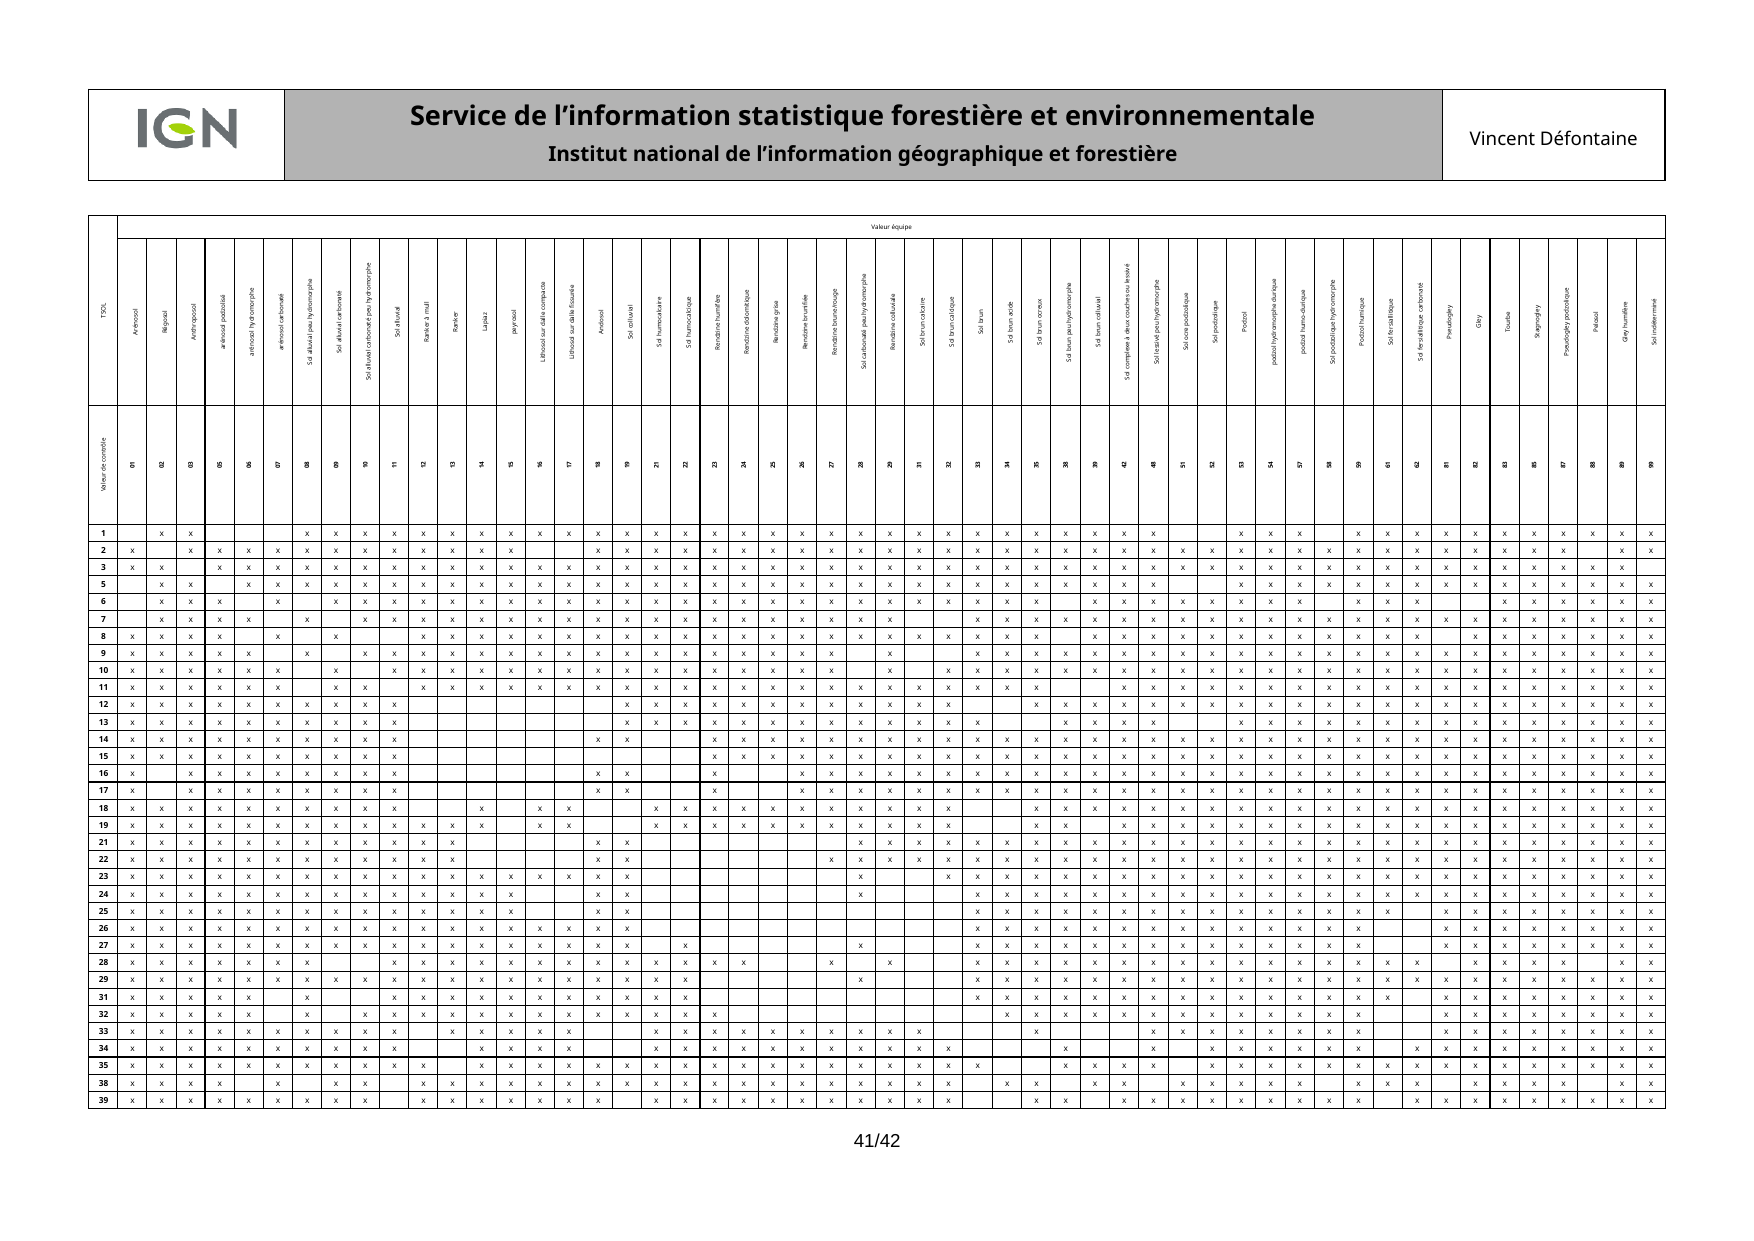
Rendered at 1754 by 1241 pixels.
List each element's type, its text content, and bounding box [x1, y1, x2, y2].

table_cell x [905, 851, 933, 867]
table_cell x [993, 937, 1021, 953]
table_cell x [788, 748, 816, 764]
table_cell x [177, 869, 204, 884]
table_cell [147, 783, 176, 799]
table_cell 29 [89, 972, 117, 988]
table_cell x [1315, 886, 1343, 902]
table_cell x [1491, 886, 1519, 902]
table_cell x [759, 1075, 787, 1091]
table_cell x [1256, 937, 1285, 953]
table_cell x [264, 576, 292, 592]
table_cell x [963, 628, 992, 644]
table_cell [1403, 903, 1431, 919]
table_cell x [847, 1023, 875, 1039]
table_cell x [934, 1092, 962, 1108]
table_cell x [1374, 1075, 1402, 1091]
table_cell x [1198, 1092, 1226, 1108]
table_cell x [701, 783, 728, 799]
table_cell x [1520, 1075, 1548, 1091]
table_cell [701, 886, 728, 902]
table_cell x [467, 972, 496, 988]
table_cell [1051, 628, 1080, 644]
table_cell [380, 1092, 408, 1108]
table_cell x [322, 869, 350, 884]
table_cell x [1491, 817, 1519, 833]
table_cell x [817, 748, 846, 764]
table_cell [671, 765, 699, 781]
table_cell x [1051, 559, 1080, 575]
table_cell x [729, 954, 758, 971]
table_cell x [467, 1075, 496, 1091]
table_cell 54 [1256, 406, 1285, 524]
table_cell x [1608, 834, 1636, 850]
table_cell x [993, 576, 1021, 592]
table_cell x [1227, 851, 1255, 867]
table_cell x [1227, 611, 1255, 627]
table_cell x [147, 679, 176, 696]
table_cell x [1520, 559, 1548, 575]
table_cell x [963, 972, 992, 988]
table_cell x [1491, 1092, 1519, 1108]
table_cell x [613, 903, 641, 919]
table_cell [438, 1040, 466, 1056]
table_cell x [380, 869, 408, 884]
table_cell x [147, 628, 176, 644]
table_cell x [147, 559, 176, 575]
table_cell [438, 697, 466, 713]
table_cell x [1315, 1058, 1343, 1074]
table_cell x [1286, 731, 1314, 747]
table_cell x [584, 645, 612, 661]
table_cell x [905, 559, 933, 575]
table_cell 48 [1139, 406, 1168, 524]
table_cell [555, 748, 583, 764]
table_cell x [1315, 783, 1343, 799]
table_cell [759, 886, 787, 902]
table_cell x [1139, 972, 1168, 988]
table_cell x [671, 1075, 699, 1091]
table_cell x [118, 1058, 146, 1074]
table_cell x [993, 679, 1021, 696]
table_cell [351, 662, 379, 678]
table_cell x [1578, 697, 1607, 713]
table_cell x [497, 989, 525, 1005]
table_cell x [555, 972, 583, 988]
table_cell x [993, 628, 1021, 644]
table_cell 14 [467, 406, 496, 524]
table_cell x [147, 1092, 176, 1108]
table_cell x [1315, 1006, 1343, 1022]
table_cell x [1403, 954, 1431, 971]
table_cell x [293, 748, 321, 764]
table_cell x [409, 954, 437, 971]
table_cell [876, 886, 904, 902]
table_cell x [1286, 1006, 1314, 1022]
table_cell x [322, 886, 350, 902]
table_cell x [729, 662, 758, 678]
table_cell x [206, 559, 234, 575]
table_cell x [351, 972, 379, 988]
table_cell x [177, 1075, 204, 1091]
table_cell x [1315, 662, 1343, 678]
table_cell x [613, 954, 641, 971]
table_cell x [1491, 937, 1519, 953]
table_cell x [701, 714, 728, 730]
table_cell x [1608, 1058, 1636, 1074]
table_cell x [1578, 628, 1607, 644]
table_cell x [1461, 886, 1489, 902]
table_cell [467, 731, 496, 747]
table_cell x [963, 937, 992, 953]
table_cell x [1344, 525, 1373, 541]
table_cell x [1227, 662, 1255, 678]
table_cell x [118, 559, 146, 575]
table_cell x [351, 714, 379, 730]
table_cell [438, 1058, 466, 1074]
table_cell x [206, 783, 234, 799]
table_cell x [206, 1092, 234, 1108]
table_cell 18 [89, 800, 117, 816]
table_cell x [380, 886, 408, 902]
table_cell x [206, 765, 234, 781]
table_cell x [1520, 645, 1548, 661]
table_cell x [905, 1075, 933, 1091]
table_cell x [409, 920, 437, 936]
table_cell x [497, 937, 525, 953]
table_cell x [1022, 817, 1050, 833]
table_cell x [1198, 731, 1226, 747]
table_cell [817, 903, 846, 919]
table_cell x [118, 989, 146, 1005]
table_cell x [147, 611, 176, 627]
table_cell x [1051, 662, 1080, 678]
table_cell x [963, 834, 992, 850]
table_cell x [206, 972, 234, 988]
table_cell x [467, 525, 496, 541]
table_cell x [613, 937, 641, 953]
table_cell x [1344, 954, 1373, 971]
table_cell [905, 869, 933, 884]
table_cell [1432, 628, 1460, 644]
table_cell x [293, 645, 321, 661]
table_cell x [293, 937, 321, 953]
table_cell x [1520, 800, 1548, 816]
table_cell x [526, 1058, 554, 1074]
table_cell x [729, 645, 758, 661]
table_cell x [613, 783, 641, 799]
table_cell x [1461, 800, 1489, 816]
table_cell x [1227, 1075, 1255, 1091]
table_cell x [380, 783, 408, 799]
table_cell x [847, 1058, 875, 1074]
table_cell x [1520, 851, 1548, 867]
table_cell [993, 714, 1021, 730]
table_cell x [235, 869, 263, 884]
table_cell x [642, 800, 670, 816]
table_cell x [351, 1092, 379, 1108]
table_cell x [759, 1040, 787, 1056]
table_cell x [264, 1092, 292, 1108]
table_cell [1403, 1023, 1431, 1039]
table_cell x [1578, 989, 1607, 1005]
table_cell x [1608, 559, 1636, 575]
table_cell x [905, 748, 933, 764]
table_cell x [467, 1006, 496, 1022]
table_cell x [555, 628, 583, 644]
table_cell x [322, 783, 350, 799]
table_cell x [1461, 559, 1489, 575]
table_cell x [409, 972, 437, 988]
table_cell [118, 576, 146, 592]
table_cell x [467, 542, 496, 558]
table_cell x [1520, 697, 1548, 713]
table_cell x [1374, 628, 1402, 644]
table_cell x [1608, 765, 1636, 781]
table_cell 27 [89, 937, 117, 953]
table_cell x [876, 594, 904, 609]
table_cell [293, 662, 321, 678]
table_cell x [1637, 886, 1665, 902]
table_cell x [118, 1040, 146, 1056]
table_cell x [729, 1075, 758, 1091]
table_cell x [1110, 731, 1138, 747]
table_cell 35 [1022, 406, 1050, 524]
table_cell x [1461, 1006, 1489, 1022]
table_cell x [1110, 748, 1138, 764]
table_cell x [409, 903, 437, 919]
table_cell x [1315, 731, 1343, 747]
table_cell [934, 989, 962, 1005]
table_cell x [1022, 594, 1050, 609]
table_cell x [993, 525, 1021, 541]
table_cell x [206, 731, 234, 747]
table_cell 58 [1315, 406, 1343, 524]
table_cell x [701, 1040, 728, 1056]
table_cell [1051, 1075, 1080, 1091]
table_cell x [235, 1040, 263, 1056]
table_cell [642, 903, 670, 919]
table_cell x [264, 628, 292, 644]
table_cell x [147, 800, 176, 816]
table_cell x [701, 817, 728, 833]
table_cell x [1315, 834, 1343, 850]
table_cell x [1051, 903, 1080, 919]
table_cell 19 [613, 406, 641, 524]
table_cell [1374, 1023, 1402, 1039]
table_cell x [1256, 1040, 1285, 1056]
table_cell x [876, 1058, 904, 1074]
table_cell x [206, 903, 234, 919]
table_cell x [526, 800, 554, 816]
table_cell x [409, 611, 437, 627]
picture [121, 94, 253, 162]
table_cell x [1139, 645, 1168, 661]
table_cell x [1549, 1006, 1577, 1022]
table_cell [642, 920, 670, 936]
table_cell x [701, 731, 728, 747]
table_cell x [1051, 1040, 1080, 1056]
table_cell x [1315, 954, 1343, 971]
table_cell x [322, 697, 350, 713]
table_cell x [1637, 765, 1665, 781]
table_cell x [934, 679, 962, 696]
table_cell x [1403, 645, 1431, 661]
table_cell [642, 834, 670, 850]
table_cell x [1081, 920, 1109, 936]
table_cell x [759, 645, 787, 661]
table_cell x [1491, 559, 1519, 575]
table_cell x [1374, 748, 1402, 764]
table_cell x [1198, 559, 1226, 575]
table_cell [235, 628, 263, 644]
table_cell x [1608, 800, 1636, 816]
table_cell x [118, 800, 146, 816]
table_cell 16 [89, 765, 117, 781]
table_cell [118, 594, 146, 609]
table_cell x [963, 748, 992, 764]
table_cell x [409, 576, 437, 592]
table_cell x [817, 1023, 846, 1039]
table_cell x [1578, 1040, 1607, 1056]
table_cell Sol fersiallitique carbonaté [1403, 239, 1431, 405]
table_cell x [351, 1058, 379, 1074]
table_cell x [701, 645, 728, 661]
table_cell x [1403, 1058, 1431, 1074]
table_cell x [1520, 731, 1548, 747]
table_cell x [438, 662, 466, 678]
table_cell x [264, 679, 292, 696]
table_cell [409, 697, 437, 713]
table_cell x [788, 817, 816, 833]
table_cell x [876, 679, 904, 696]
table_cell x [1608, 1092, 1636, 1108]
table_cell x [1344, 937, 1373, 953]
table_cell x [351, 611, 379, 627]
table_cell x [701, 628, 728, 644]
table_cell x [1198, 989, 1226, 1005]
table_cell x [729, 1040, 758, 1056]
table_cell x [1286, 972, 1314, 988]
table_cell 14 [89, 731, 117, 747]
table_cell 17 [89, 783, 117, 799]
table_cell x [526, 559, 554, 575]
table_cell x [1608, 542, 1636, 558]
table_cell x [963, 576, 992, 592]
table_cell x [118, 628, 146, 644]
table_cell x [613, 1006, 641, 1022]
table_cell x [1227, 783, 1255, 799]
table_cell x [847, 559, 875, 575]
table_cell [1081, 817, 1109, 833]
table_cell x [1051, 1058, 1080, 1074]
table_cell peyrosol [497, 239, 525, 405]
table_cell x [1022, 920, 1050, 936]
table_cell 28 [89, 954, 117, 971]
table_cell 23 [89, 869, 117, 884]
table_cell x [1081, 972, 1109, 988]
table_cell x [1374, 1058, 1402, 1074]
table_cell x [526, 594, 554, 609]
table_cell x [642, 1040, 670, 1056]
table_cell x [671, 1058, 699, 1074]
table_cell x [118, 920, 146, 936]
table_cell x [1198, 869, 1226, 884]
table_cell 12 [409, 406, 437, 524]
table_cell x [1139, 731, 1168, 747]
table_cell x [1256, 748, 1285, 764]
table_cell x [876, 628, 904, 644]
table_cell x [642, 989, 670, 1005]
table_cell x [876, 542, 904, 558]
table_cell x [729, 1058, 758, 1074]
table_cell x [1491, 1075, 1519, 1091]
table_cell x [963, 731, 992, 747]
table_cell Rendzine humifère [701, 239, 728, 405]
table_cell x [1549, 576, 1577, 592]
table_cell x [613, 542, 641, 558]
table_cell x [467, 903, 496, 919]
table_cell x [206, 869, 234, 884]
table_cell x [322, 1023, 350, 1039]
table_cell x [1520, 783, 1548, 799]
table_cell x [264, 697, 292, 713]
table_cell x [1022, 662, 1050, 678]
table_cell [817, 834, 846, 850]
table_cell x [147, 903, 176, 919]
table_cell x [293, 1092, 321, 1108]
table_cell x [409, 645, 437, 661]
table_cell x [1578, 1092, 1607, 1108]
table_cell x [613, 834, 641, 850]
table_cell x [993, 731, 1021, 747]
table_cell x [788, 542, 816, 558]
table_cell x [467, 989, 496, 1005]
table_cell [322, 611, 350, 627]
table_cell x [235, 1058, 263, 1074]
table_cell x [1198, 645, 1226, 661]
table_cell x [264, 886, 292, 902]
table_cell x [613, 1058, 641, 1074]
table_cell x [1081, 662, 1109, 678]
table_cell x [701, 748, 728, 764]
table_cell x [1139, 1040, 1168, 1056]
table_cell x [1403, 972, 1431, 988]
table_cell x [177, 1006, 204, 1022]
table_cell x [701, 1006, 728, 1022]
table_cell x [788, 714, 816, 730]
table_cell x [1344, 628, 1373, 644]
table_cell x [1022, 748, 1050, 764]
table_cell x [1169, 645, 1197, 661]
table_cell x [1578, 800, 1607, 816]
table_cell x [1461, 1058, 1489, 1074]
table_cell x [817, 697, 846, 713]
table_cell x [671, 989, 699, 1005]
table_cell [788, 937, 816, 953]
table_cell [1403, 1006, 1431, 1022]
table_cell x [613, 972, 641, 988]
table_cell x [467, 800, 496, 816]
table_cell x [1637, 731, 1665, 747]
table_cell [934, 903, 962, 919]
table_cell x [177, 748, 204, 764]
table_cell x [206, 886, 234, 902]
table_cell x [1051, 748, 1080, 764]
table_cell Ranker [438, 239, 466, 405]
table_cell x [380, 972, 408, 988]
table_cell x [1608, 662, 1636, 678]
table_cell x [293, 783, 321, 799]
table_cell x [671, 937, 699, 953]
table_cell x [1227, 1023, 1255, 1039]
table_cell x [1227, 972, 1255, 988]
table_cell x [584, 903, 612, 919]
table_cell x [555, 645, 583, 661]
table_cell x [147, 1023, 176, 1039]
table_cell x [1139, 559, 1168, 575]
table_cell [526, 748, 554, 764]
table_cell x [1227, 989, 1255, 1005]
table_cell x [1520, 748, 1548, 764]
table_cell x [934, 834, 962, 850]
table_cell x [526, 576, 554, 592]
table_cell x [1491, 662, 1519, 678]
table_cell x [1520, 954, 1548, 971]
table_cell [613, 748, 641, 764]
table_cell x [351, 748, 379, 764]
table_cell x [438, 576, 466, 592]
table_cell x [847, 886, 875, 902]
table_cell x [1110, 972, 1138, 988]
table_cell x [1169, 920, 1197, 936]
table_cell x [934, 731, 962, 747]
table_cell x [1578, 869, 1607, 884]
table_cell x [322, 542, 350, 558]
table_cell [584, 748, 612, 764]
table_cell x [351, 937, 379, 953]
table_cell 51 [1169, 406, 1197, 524]
table_cell x [1110, 714, 1138, 730]
table_cell x [1139, 1058, 1168, 1074]
table_cell x [1256, 714, 1285, 730]
table_cell x [438, 954, 466, 971]
table_cell x [1139, 1006, 1168, 1022]
table_cell [409, 731, 437, 747]
table_cell x [555, 989, 583, 1005]
table_cell x [1344, 1075, 1373, 1091]
table_cell x [1051, 937, 1080, 953]
table_cell x [351, 1023, 379, 1039]
table_cell x [788, 628, 816, 644]
table_cell [467, 765, 496, 781]
table_cell x [1608, 748, 1636, 764]
table_cell x [1520, 1006, 1548, 1022]
table_cell x [206, 714, 234, 730]
table_cell x [555, 611, 583, 627]
table_cell x [1139, 903, 1168, 919]
table_cell x [905, 697, 933, 713]
table_cell x [671, 611, 699, 627]
table_cell x [1432, 869, 1460, 884]
table_cell x [380, 662, 408, 678]
table_cell x [322, 817, 350, 833]
table_cell x [963, 611, 992, 627]
table_cell [293, 628, 321, 644]
table_cell 39 [1081, 406, 1109, 524]
table_cell x [584, 851, 612, 867]
table_cell x [177, 800, 204, 816]
table_cell x [235, 886, 263, 902]
table_cell x [438, 594, 466, 609]
table_cell x [118, 886, 146, 902]
table_cell [701, 834, 728, 850]
table_cell x [1608, 989, 1636, 1005]
table_cell x [642, 645, 670, 661]
table_cell x [1491, 903, 1519, 919]
table_cell x [1520, 662, 1548, 678]
table_cell x [1139, 765, 1168, 781]
table_cell x [1169, 851, 1197, 867]
table_cell [1198, 576, 1226, 592]
table_cell [934, 611, 962, 627]
table_cell x [817, 1058, 846, 1074]
table_cell Arénosol [118, 239, 146, 405]
table_cell x [1139, 679, 1168, 696]
table_cell x [847, 697, 875, 713]
table_cell x [1256, 559, 1285, 575]
table_cell x [1578, 525, 1607, 541]
table_cell x [409, 525, 437, 541]
table_cell x [1256, 628, 1285, 644]
table_cell x [1344, 869, 1373, 884]
table_cell x [1315, 748, 1343, 764]
table_cell x [1491, 834, 1519, 850]
table_cell x [1461, 989, 1489, 1005]
table_cell [934, 886, 962, 902]
table_cell [1169, 714, 1197, 730]
table_cell x [264, 542, 292, 558]
table_cell x [1256, 594, 1285, 609]
table_cell x [1637, 869, 1665, 884]
table_cell x [1169, 954, 1197, 971]
table_cell [817, 937, 846, 953]
table_cell x [147, 594, 176, 609]
table_cell 31 [905, 406, 933, 524]
table_cell x [1403, 611, 1431, 627]
table_cell x [876, 697, 904, 713]
table_cell x [380, 765, 408, 781]
table_cell x [497, 972, 525, 988]
table_cell x [235, 697, 263, 713]
table_cell x [1403, 869, 1431, 884]
table_cell arénosol carbonaté [264, 239, 292, 405]
table_cell x [584, 628, 612, 644]
table_cell x [1256, 576, 1285, 592]
table_cell x [118, 851, 146, 867]
table_cell x [1461, 576, 1489, 592]
table_cell x [235, 834, 263, 850]
table_cell [759, 783, 787, 799]
table_cell x [1374, 954, 1402, 971]
table_cell x [1344, 1023, 1373, 1039]
table_cell x [1608, 697, 1636, 713]
table_cell 8 [89, 628, 117, 644]
table_cell x [1315, 937, 1343, 953]
table_cell x [817, 645, 846, 661]
table_cell x [905, 731, 933, 747]
table_cell x [1491, 731, 1519, 747]
table_cell x [847, 851, 875, 867]
table_cell x [993, 972, 1021, 988]
table_cell x [1081, 1075, 1109, 1091]
table_cell [729, 834, 758, 850]
table_cell [759, 972, 787, 988]
table_cell x [642, 714, 670, 730]
table_cell x [351, 800, 379, 816]
table_cell x [1081, 542, 1109, 558]
table_cell x [847, 628, 875, 644]
table_cell x [177, 1040, 204, 1056]
table_cell Sol alluvial carbonaté [322, 239, 350, 405]
table_cell x [963, 662, 992, 678]
table_cell x [1637, 783, 1665, 799]
table_cell x [584, 765, 612, 781]
table_cell Lapiaz [467, 239, 496, 405]
table_cell x [817, 1075, 846, 1091]
table_cell x [177, 886, 204, 902]
table_cell x [584, 559, 612, 575]
table_cell x [264, 869, 292, 884]
table_cell x [526, 954, 554, 971]
table_cell x [235, 576, 263, 592]
table_cell x [1110, 937, 1138, 953]
table_cell x [1637, 576, 1665, 592]
table_cell x [934, 697, 962, 713]
table_cell x [293, 611, 321, 627]
table_cell x [1608, 886, 1636, 902]
table_cell x [1315, 697, 1343, 713]
table_cell x [526, 1023, 554, 1039]
table_cell x [905, 594, 933, 609]
table_cell [788, 869, 816, 884]
table_cell Anthroposol [177, 239, 204, 405]
table_cell x [642, 817, 670, 833]
table_cell Sol lessivé peu hydromorphe [1139, 239, 1168, 405]
table_cell x [1051, 731, 1080, 747]
table_cell x [1110, 679, 1138, 696]
table_cell Rendzine grise [759, 239, 787, 405]
table_cell x [1081, 989, 1109, 1005]
table_cell x [1608, 628, 1636, 644]
table_cell x [993, 594, 1021, 609]
table_cell [701, 903, 728, 919]
table_cell [526, 542, 554, 558]
table_cell x [613, 697, 641, 713]
table_cell [876, 869, 904, 884]
table_cell [701, 972, 728, 988]
table_cell x [1491, 697, 1519, 713]
table_cell x [206, 937, 234, 953]
table_cell [993, 697, 1021, 713]
table_cell x [642, 1058, 670, 1074]
table_cell [322, 954, 350, 971]
table_cell x [876, 834, 904, 850]
table_cell x [1432, 765, 1460, 781]
table_cell x [788, 611, 816, 627]
table_cell x [1432, 800, 1460, 816]
table_cell x [1022, 869, 1050, 884]
table_cell x [613, 731, 641, 747]
table_cell x [876, 731, 904, 747]
table_cell x [847, 817, 875, 833]
table_cell [584, 817, 612, 833]
table_cell x [409, 851, 437, 867]
table_cell x [1081, 559, 1109, 575]
table_cell x [788, 576, 816, 592]
table_cell x [1022, 1075, 1050, 1091]
table_cell x [351, 817, 379, 833]
table_cell [1432, 1075, 1460, 1091]
table_cell x [1139, 594, 1168, 609]
table_cell x [177, 679, 204, 696]
table_cell x [1198, 954, 1226, 971]
table_cell [1198, 525, 1226, 541]
table_cell x [847, 1075, 875, 1091]
table_cell x [1461, 903, 1489, 919]
table_cell x [1286, 1058, 1314, 1074]
table_cell x [380, 559, 408, 575]
table_cell x [584, 783, 612, 799]
table_cell x [642, 611, 670, 627]
table_cell Andosol [584, 239, 612, 405]
table_cell x [1637, 937, 1665, 953]
table_cell x [1169, 611, 1197, 627]
table_cell x [1315, 611, 1343, 627]
table_cell x [905, 525, 933, 541]
table_cell x [1549, 525, 1577, 541]
table_cell x [1051, 542, 1080, 558]
table_cell x [1461, 869, 1489, 884]
table_cell arénosol podzolisé [206, 239, 234, 405]
table_cell x [1110, 954, 1138, 971]
table_cell [1169, 525, 1197, 541]
table_cell x [1637, 1023, 1665, 1039]
table_cell [351, 628, 379, 644]
table_cell x [1022, 559, 1050, 575]
table_cell x [905, 817, 933, 833]
table_cell [642, 937, 670, 953]
table_cell x [1374, 662, 1402, 678]
table_cell x [1081, 697, 1109, 713]
table_cell x [438, 920, 466, 936]
table_cell x [526, 937, 554, 953]
table_cell x [293, 800, 321, 816]
table_cell x [1286, 886, 1314, 902]
table_cell x [177, 594, 204, 609]
table_cell Sol alluvial peu hydromorphe [293, 239, 321, 405]
table_cell x [322, 748, 350, 764]
table_cell 3 [89, 559, 117, 575]
table_cell [642, 765, 670, 781]
table_cell x [177, 937, 204, 953]
table_cell x [438, 851, 466, 867]
table_cell x [555, 662, 583, 678]
table_cell x [993, 559, 1021, 575]
table_cell x [1491, 954, 1519, 971]
table_cell x [1578, 972, 1607, 988]
table_cell x [322, 679, 350, 696]
table_cell x [1344, 594, 1373, 609]
table_cell x [1051, 972, 1080, 988]
table_cell x [235, 542, 263, 558]
table_cell x [1286, 765, 1314, 781]
table_cell x [1578, 903, 1607, 919]
table_cell x [963, 783, 992, 799]
table_cell x [1315, 645, 1343, 661]
table_cell x [118, 1092, 146, 1108]
table_cell x [1520, 525, 1548, 541]
table_cell x [905, 628, 933, 644]
table_cell x [729, 817, 758, 833]
table_cell x [1022, 972, 1050, 988]
table_cell x [1022, 765, 1050, 781]
table_cell x [1139, 989, 1168, 1005]
table_cell x [1051, 920, 1080, 936]
table_cell x [351, 559, 379, 575]
table_cell [905, 972, 933, 988]
table_cell x [729, 714, 758, 730]
table_cell x [1637, 714, 1665, 730]
table_cell x [876, 1023, 904, 1039]
table_cell 17 [555, 406, 583, 524]
table_cell x [1227, 954, 1255, 971]
table_cell [963, 1040, 992, 1056]
table_cell x [118, 869, 146, 884]
table_cell x [438, 542, 466, 558]
table_cell x [1022, 679, 1050, 696]
table_cell x [876, 645, 904, 661]
table_cell x [1286, 989, 1314, 1005]
table_cell [118, 611, 146, 627]
table_cell x [584, 1075, 612, 1091]
table_cell x [1520, 886, 1548, 902]
table_cell x [1051, 783, 1080, 799]
table_cell x [264, 937, 292, 953]
table_cell x [1139, 662, 1168, 678]
table_cell x [1403, 662, 1431, 678]
table_cell x [555, 576, 583, 592]
table_cell [729, 903, 758, 919]
table_cell x [847, 731, 875, 747]
table_cell x [1169, 765, 1197, 781]
table_cell x [905, 542, 933, 558]
table_cell [905, 954, 933, 971]
table_cell x [438, 1006, 466, 1022]
table_cell x [701, 679, 728, 696]
table_cell x [1403, 834, 1431, 850]
table_cell [467, 697, 496, 713]
table_cell x [497, 662, 525, 678]
table_cell x [351, 920, 379, 936]
table_cell x [905, 576, 933, 592]
table_cell x [1169, 937, 1197, 953]
table_cell x [1374, 869, 1402, 884]
table_cell 21 [89, 834, 117, 850]
table_cell x [934, 576, 962, 592]
table_cell x [584, 594, 612, 609]
table_cell x [759, 594, 787, 609]
table_cell [934, 937, 962, 953]
table_cell [701, 937, 728, 953]
table_cell x [876, 714, 904, 730]
table_cell x [963, 886, 992, 902]
table_cell x [1110, 765, 1138, 781]
table_cell x [1256, 817, 1285, 833]
table_cell x [817, 594, 846, 609]
table_cell x [584, 525, 612, 541]
table_cell x [409, 886, 437, 902]
table_cell Pseudogley [1432, 239, 1460, 405]
table_cell x [1139, 920, 1168, 936]
table_cell x [147, 989, 176, 1005]
table_cell x [1315, 817, 1343, 833]
table_cell [380, 679, 408, 696]
table_cell Podzol humique [1344, 239, 1373, 405]
table_cell Sol brun calcaire [905, 239, 933, 405]
table_cell [322, 989, 350, 1005]
table_cell 15 [497, 406, 525, 524]
table_cell 24 [729, 406, 758, 524]
table_cell x [322, 576, 350, 592]
table_cell [876, 920, 904, 936]
table_cell x [206, 645, 234, 661]
table_cell 16 [526, 406, 554, 524]
table_cell Sol brun ocreux [1022, 239, 1050, 405]
table_cell x [1491, 800, 1519, 816]
table_cell [788, 1006, 816, 1022]
table_cell 06 [235, 406, 263, 524]
table_cell x [1227, 765, 1255, 781]
table_cell Rendzine dolomitique [729, 239, 758, 405]
table_cell x [817, 662, 846, 678]
table_cell 59 [1344, 406, 1373, 524]
table_cell x [497, 886, 525, 902]
table_cell x [380, 851, 408, 867]
table_cell [1139, 1075, 1168, 1091]
table_cell x [1110, 869, 1138, 884]
table_cell x [1637, 1075, 1665, 1091]
table_cell x [1608, 1006, 1636, 1022]
table_cell x [1286, 748, 1314, 764]
table_cell x [759, 662, 787, 678]
table_cell [1461, 594, 1489, 609]
table_cell x [264, 559, 292, 575]
table_cell x [642, 1006, 670, 1022]
table_cell x [671, 576, 699, 592]
table_cell x [1315, 989, 1343, 1005]
table_cell x [293, 989, 321, 1005]
table_cell x [934, 765, 962, 781]
table_cell 15 [89, 748, 117, 764]
table_cell [1051, 1023, 1080, 1039]
table_cell x [526, 869, 554, 884]
table_cell x [1344, 611, 1373, 627]
table_cell x [1286, 542, 1314, 558]
table_cell x [1491, 594, 1519, 609]
table_cell x [1227, 731, 1255, 747]
table_cell [817, 989, 846, 1005]
table_cell [555, 697, 583, 713]
table_cell x [1169, 903, 1197, 919]
table_cell x [1227, 594, 1255, 609]
table_cell x [1081, 903, 1109, 919]
table_cell [235, 594, 263, 609]
table_cell x [1403, 1075, 1431, 1091]
table_cell x [1403, 1092, 1431, 1108]
table_cell x [1461, 937, 1489, 953]
table_cell [555, 765, 583, 781]
table_cell x [1344, 851, 1373, 867]
table_cell x [1520, 817, 1548, 833]
table_cell x [1637, 1040, 1665, 1056]
table_cell x [701, 559, 728, 575]
table_cell x [817, 525, 846, 541]
table_cell [1081, 1092, 1109, 1108]
table_cell [847, 645, 875, 661]
table_cell x [1549, 886, 1577, 902]
table_cell x [1491, 1040, 1519, 1056]
table_cell x [526, 645, 554, 661]
table_cell 83 [1491, 406, 1519, 524]
table_cell [759, 920, 787, 936]
table_cell x [934, 817, 962, 833]
table_cell x [788, 731, 816, 747]
table_cell x [380, 611, 408, 627]
table_cell x [1139, 834, 1168, 850]
table_cell x [118, 748, 146, 764]
table_cell x [1198, 817, 1226, 833]
table_cell [526, 903, 554, 919]
table_cell x [177, 989, 204, 1005]
table_cell x [1110, 1006, 1138, 1022]
table_cell x [147, 1058, 176, 1074]
table_cell x [1637, 954, 1665, 971]
table_cell 29 [876, 406, 904, 524]
table_cell x [1110, 851, 1138, 867]
table_cell x [147, 714, 176, 730]
table_cell Podzol [1227, 239, 1255, 405]
table_cell x [1344, 800, 1373, 816]
table_cell x [1227, 903, 1255, 919]
table_cell 10 [351, 406, 379, 524]
table_cell x [1051, 525, 1080, 541]
table_cell [147, 542, 176, 558]
table_cell x [701, 800, 728, 816]
table_cell x [1022, 628, 1050, 644]
table_cell x [1198, 1006, 1226, 1022]
table_cell 26 [89, 920, 117, 936]
table_cell x [1286, 714, 1314, 730]
table_cell x [1110, 800, 1138, 816]
table_cell x [206, 800, 234, 816]
table_cell [322, 645, 350, 661]
table_cell x [759, 817, 787, 833]
table_cell x [1198, 542, 1226, 558]
table_cell [264, 989, 292, 1005]
table_cell x [555, 1006, 583, 1022]
table_cell [147, 765, 176, 781]
table_cell x [1227, 817, 1255, 833]
table_cell 28 [847, 406, 875, 524]
table_cell x [1022, 697, 1050, 713]
table_cell x [147, 731, 176, 747]
table_cell x [322, 1092, 350, 1108]
table_cell x [1432, 731, 1460, 747]
table_cell x [993, 886, 1021, 902]
table_cell x [584, 542, 612, 558]
table_cell x [1491, 542, 1519, 558]
table_cell [671, 834, 699, 850]
table_cell [1578, 1075, 1607, 1091]
table_cell x [1491, 851, 1519, 867]
table_cell x [1081, 731, 1109, 747]
table_cell x [497, 576, 525, 592]
table_cell x [1461, 731, 1489, 747]
table_cell Rendzine brune/rouge [817, 239, 846, 405]
table_cell x [1256, 731, 1285, 747]
table_cell x [147, 972, 176, 988]
table_cell 88 [1578, 406, 1607, 524]
table_cell x [1432, 662, 1460, 678]
table_cell x [1051, 697, 1080, 713]
table_cell x [1520, 903, 1548, 919]
table_cell [847, 903, 875, 919]
table_cell [497, 783, 525, 799]
table_cell x [1227, 1058, 1255, 1074]
table_cell x [322, 662, 350, 678]
table_cell arénosol hydromorphe [235, 239, 263, 405]
table_cell x [1608, 679, 1636, 696]
table_cell x [1139, 1023, 1168, 1039]
table_cell x [118, 662, 146, 678]
table_cell x [1286, 576, 1314, 592]
table_cell [963, 697, 992, 713]
table_cell x [1081, 645, 1109, 661]
table_cell x [555, 937, 583, 953]
table_cell x [1432, 886, 1460, 902]
table_cell x [177, 954, 204, 971]
table_cell [788, 886, 816, 902]
table_cell x [671, 972, 699, 988]
table_cell x [1051, 1092, 1080, 1108]
table_cell x [1432, 576, 1460, 592]
table_cell x [642, 628, 670, 644]
table_cell x [1374, 800, 1402, 816]
table_cell x [1637, 679, 1665, 696]
table_cell x [817, 954, 846, 971]
table_cell [963, 1023, 992, 1039]
table_cell x [1315, 920, 1343, 936]
table_cell x [613, 525, 641, 541]
table_cell x [264, 800, 292, 816]
table_cell x [1637, 903, 1665, 919]
table_cell x [584, 731, 612, 747]
table_cell x [1549, 559, 1577, 575]
table_cell x [293, 525, 321, 541]
table_cell x [293, 714, 321, 730]
table_cell x [264, 783, 292, 799]
table_cell x [1256, 851, 1285, 867]
table_cell [701, 851, 728, 867]
table_cell x [380, 748, 408, 764]
table_cell x [1491, 1006, 1519, 1022]
table_cell 25 [89, 903, 117, 919]
table_cell x [409, 1058, 437, 1074]
table_cell x [934, 748, 962, 764]
table_cell x [497, 1040, 525, 1056]
table_cell x [934, 1040, 962, 1056]
table_cell Sol brun [963, 239, 992, 405]
table_cell x [1491, 972, 1519, 988]
table_cell x [322, 851, 350, 867]
table_cell [993, 800, 1021, 816]
table_cell x [759, 1092, 787, 1108]
table_cell x [1549, 1023, 1577, 1039]
table_cell x [118, 903, 146, 919]
table_cell x [1051, 611, 1080, 627]
table_cell x [1051, 576, 1080, 592]
table_cell x [351, 525, 379, 541]
table_cell [584, 800, 612, 816]
table_cell x [963, 851, 992, 867]
table_cell x [1286, 937, 1314, 953]
table_cell x [206, 662, 234, 678]
table_cell x [701, 1023, 728, 1039]
table_cell [438, 748, 466, 764]
table_cell x [963, 594, 992, 609]
table_cell x [118, 817, 146, 833]
table_cell x [438, 1092, 466, 1108]
table_cell x [1549, 903, 1577, 919]
table_cell x [729, 1023, 758, 1039]
table_cell x [206, 1040, 234, 1056]
table_cell x [1169, 748, 1197, 764]
table_cell x [380, 1006, 408, 1022]
table_cell x [759, 679, 787, 696]
table_cell [847, 920, 875, 936]
table_cell x [322, 525, 350, 541]
table_cell x [409, 1092, 437, 1108]
table_cell x [729, 594, 758, 609]
table_cell x [1227, 714, 1255, 730]
table_cell x [147, 954, 176, 971]
table_cell x [1344, 817, 1373, 833]
table_cell x [351, 697, 379, 713]
table_cell x [438, 559, 466, 575]
table_cell x [1256, 662, 1285, 678]
table_cell x [613, 662, 641, 678]
table_cell [671, 731, 699, 747]
table_cell x [526, 817, 554, 833]
table_cell x [264, 748, 292, 764]
table_cell x [118, 1006, 146, 1022]
table_cell x [1227, 645, 1255, 661]
table_cell x [993, 645, 1021, 661]
table_cell [409, 714, 437, 730]
table_cell x [671, 1040, 699, 1056]
table_cell x [235, 1006, 263, 1022]
table_cell x [1051, 869, 1080, 884]
table_cell x [1491, 679, 1519, 696]
table_cell x [118, 937, 146, 953]
table_cell x [1403, 714, 1431, 730]
table_cell [729, 1006, 758, 1022]
table_cell x [351, 903, 379, 919]
table_cell x [1520, 920, 1548, 936]
table_cell x [177, 903, 204, 919]
table_cell x [467, 679, 496, 696]
table_cell x [1198, 972, 1226, 988]
table_cell x [1022, 783, 1050, 799]
table_cell x [671, 817, 699, 833]
table_cell x [351, 576, 379, 592]
table_cell x [1374, 697, 1402, 713]
table_cell 33 [963, 406, 992, 524]
table_cell x [1081, 1058, 1109, 1074]
table_cell x [905, 800, 933, 816]
table_cell x [788, 594, 816, 609]
table_cell x [497, 869, 525, 884]
table_cell x [293, 954, 321, 971]
table_cell x [1139, 697, 1168, 713]
table_cell x [759, 1058, 787, 1074]
table_cell x [1256, 1092, 1285, 1108]
table_cell x [555, 1075, 583, 1091]
table_cell x [235, 645, 263, 661]
table_cell [642, 851, 670, 867]
table_cell [497, 714, 525, 730]
table_cell x [729, 525, 758, 541]
table_cell x [235, 937, 263, 953]
table_cell x [1432, 714, 1460, 730]
table_cell x [293, 972, 321, 988]
table_cell x [1520, 989, 1548, 1005]
table_cell x [671, 697, 699, 713]
table_cell x [467, 1040, 496, 1056]
table_cell x [613, 765, 641, 781]
table_cell [701, 869, 728, 884]
table_cell x [701, 662, 728, 678]
table_cell 21 [642, 406, 670, 524]
table_cell x [993, 851, 1021, 867]
table_cell [409, 1023, 437, 1039]
table_cell [701, 989, 728, 1005]
table_cell x [235, 559, 263, 575]
table_cell x [1169, 1006, 1197, 1022]
table_cell x [876, 783, 904, 799]
table_cell x [1169, 594, 1197, 609]
table_cell x [963, 645, 992, 661]
table_cell x [264, 662, 292, 678]
table_cell x [1403, 679, 1431, 696]
table_cell x [1461, 972, 1489, 988]
table_cell x [613, 628, 641, 644]
table_cell [235, 1075, 263, 1091]
table_cell x [1081, 594, 1109, 609]
table_cell x [1286, 645, 1314, 661]
table_cell x [1110, 903, 1138, 919]
table_cell [963, 1092, 992, 1108]
table_cell x [235, 679, 263, 696]
table_cell x [467, 920, 496, 936]
table_cell x [1403, 542, 1431, 558]
table_cell x [1608, 1023, 1636, 1039]
table_cell [671, 869, 699, 884]
table_cell x [1549, 869, 1577, 884]
table_cell x [1227, 800, 1255, 816]
table_cell x [847, 1040, 875, 1056]
table_cell x [409, 817, 437, 833]
table_cell 34 [993, 406, 1021, 524]
table_cell x [409, 628, 437, 644]
table_cell x [1139, 576, 1168, 592]
table_cell x [1256, 834, 1285, 850]
table_cell x [1374, 903, 1402, 919]
table_cell x [1286, 834, 1314, 850]
table_cell x [1081, 851, 1109, 867]
table_cell x [526, 628, 554, 644]
table_cell x [671, 954, 699, 971]
table_cell x [1198, 886, 1226, 902]
table_cell x [701, 611, 728, 627]
table_cell x [526, 525, 554, 541]
table_cell x [206, 954, 234, 971]
table_cell x [1578, 1023, 1607, 1039]
table_cell x [264, 834, 292, 850]
table_cell x [1344, 972, 1373, 988]
table_cell x [1578, 559, 1607, 575]
table_cell [438, 714, 466, 730]
table_cell [555, 542, 583, 558]
table_cell x [1461, 783, 1489, 799]
table_cell x [147, 697, 176, 713]
table_cell x [1198, 748, 1226, 764]
table_cell [876, 972, 904, 988]
table_cell x [1549, 628, 1577, 644]
table_cell x [1374, 525, 1402, 541]
table_cell x [1578, 731, 1607, 747]
table_cell x [905, 1023, 933, 1039]
table_cell [905, 937, 933, 953]
table_cell x [1549, 937, 1577, 953]
table_cell x [729, 628, 758, 644]
table_cell x [293, 869, 321, 884]
table_cell x [1227, 576, 1255, 592]
table_cell x [293, 576, 321, 592]
table_cell x [147, 645, 176, 661]
table_cell x [555, 1023, 583, 1039]
table_cell x [555, 817, 583, 833]
table_cell x [322, 1040, 350, 1056]
table_cell [584, 1040, 612, 1056]
table_cell [1637, 559, 1665, 575]
table_cell x [1491, 1058, 1519, 1074]
table_cell x [1256, 989, 1285, 1005]
table_cell [409, 748, 437, 764]
table_cell x [1286, 903, 1314, 919]
table_cell x [409, 1075, 437, 1091]
table_cell x [206, 851, 234, 867]
table_cell x [613, 611, 641, 627]
table_cell x [147, 1075, 176, 1091]
table_cell x [1432, 679, 1460, 696]
table_cell [409, 783, 437, 799]
table_cell [934, 1023, 962, 1039]
table_cell x [993, 662, 1021, 678]
table_cell x [642, 954, 670, 971]
table_cell x [1549, 748, 1577, 764]
table_cell x [147, 886, 176, 902]
table_cell x [729, 576, 758, 592]
table_cell x [351, 594, 379, 609]
table_cell x [1578, 611, 1607, 627]
table_cell podzol humo-durique [1286, 239, 1314, 405]
table_cell x [1169, 989, 1197, 1005]
table_cell x [1110, 662, 1138, 678]
table_cell x [1110, 628, 1138, 644]
table_cell x [206, 1058, 234, 1074]
table_cell x [1139, 748, 1168, 764]
table_cell x [526, 989, 554, 1005]
table_cell x [293, 1040, 321, 1056]
table_cell x [293, 765, 321, 781]
table_cell x [118, 765, 146, 781]
table_cell x [467, 886, 496, 902]
table_cell [555, 783, 583, 799]
table_cell 34 [89, 1040, 117, 1056]
table_cell x [584, 989, 612, 1005]
table_cell Rendzine brunifiée [788, 239, 816, 405]
table_cell [729, 989, 758, 1005]
table_cell x [380, 989, 408, 1005]
table_cell [963, 800, 992, 816]
table_cell x [1256, 1075, 1285, 1091]
table_cell 27 [817, 406, 846, 524]
table_cell x [206, 817, 234, 833]
table_cell x [438, 817, 466, 833]
table_cell x [759, 731, 787, 747]
table_cell [177, 559, 204, 575]
table_cell x [1315, 869, 1343, 884]
table_cell x [467, 594, 496, 609]
table_cell x [1169, 542, 1197, 558]
table_cell x [555, 869, 583, 884]
table_cell x [1461, 1023, 1489, 1039]
table_cell x [1549, 989, 1577, 1005]
table_cell x [1051, 765, 1080, 781]
table_cell x [467, 559, 496, 575]
table_cell x [1608, 731, 1636, 747]
table_cell [1374, 937, 1402, 953]
table_cell x [1520, 714, 1548, 730]
table_cell x [409, 869, 437, 884]
table_cell x [206, 1075, 234, 1091]
table_cell x [934, 800, 962, 816]
table_cell x [701, 542, 728, 558]
table_cell x [963, 920, 992, 936]
table_cell [555, 731, 583, 747]
table_cell x [1022, 886, 1050, 902]
table_cell x [1256, 800, 1285, 816]
table_cell x [206, 748, 234, 764]
table_cell x [993, 834, 1021, 850]
table_cell x [1608, 645, 1636, 661]
table_cell x [1286, 869, 1314, 884]
table_cell x [993, 542, 1021, 558]
table_cell x [613, 851, 641, 867]
table_cell x [1139, 783, 1168, 799]
table_cell x [1286, 679, 1314, 696]
table_cell [1081, 1040, 1109, 1056]
table_cell x [817, 714, 846, 730]
table_cell x [264, 817, 292, 833]
table_cell Sol colluvial [613, 239, 641, 405]
table_cell x [1051, 1006, 1080, 1022]
table_cell [759, 903, 787, 919]
table_cell x [701, 697, 728, 713]
table_cell x [1081, 765, 1109, 781]
table_cell x [613, 920, 641, 936]
table_cell x [264, 714, 292, 730]
table_cell x [1139, 800, 1168, 816]
table_cell x [1491, 783, 1519, 799]
table_cell [526, 731, 554, 747]
table_cell x [1637, 645, 1665, 661]
table_cell x [847, 576, 875, 592]
table_cell x [1169, 697, 1197, 713]
table_cell x [1432, 903, 1460, 919]
table_cell x [671, 525, 699, 541]
table_cell x [1198, 679, 1226, 696]
table_cell Pelosol [1578, 239, 1607, 405]
table_cell x [497, 954, 525, 971]
table_cell x [1461, 834, 1489, 850]
table_cell x [963, 679, 992, 696]
table_cell x [1227, 525, 1255, 541]
table_cell x [1139, 954, 1168, 971]
table_cell x [671, 542, 699, 558]
table_cell x [1169, 731, 1197, 747]
table_cell [1403, 920, 1431, 936]
table_cell x [1491, 714, 1519, 730]
table_cell [934, 645, 962, 661]
table_cell x [438, 903, 466, 919]
table_cell 57 [1286, 406, 1314, 524]
table_cell x [1461, 645, 1489, 661]
table_cell x [1110, 989, 1138, 1005]
table_cell [905, 662, 933, 678]
table_cell x [1608, 525, 1636, 541]
table_cell x [847, 748, 875, 764]
table_cell x [905, 714, 933, 730]
table_cell x [584, 972, 612, 988]
table_cell x [1286, 1075, 1314, 1091]
table_cell x [235, 765, 263, 781]
table_cell x [322, 765, 350, 781]
table_cell x [1051, 800, 1080, 816]
table_cell x [1139, 542, 1168, 558]
table_cell x [876, 748, 904, 764]
table_cell [438, 765, 466, 781]
table_cell x [905, 783, 933, 799]
table_cell x [1432, 817, 1460, 833]
table_cell x [1081, 611, 1109, 627]
table_cell x [1256, 920, 1285, 936]
table_cell 5 [89, 576, 117, 592]
table_cell x [642, 576, 670, 592]
table_cell x [380, 542, 408, 558]
table_cell 13 [89, 714, 117, 730]
table_cell x [1578, 576, 1607, 592]
table_cell x [788, 697, 816, 713]
table_cell x [993, 869, 1021, 884]
table_cell x [235, 783, 263, 799]
table_cell [788, 920, 816, 936]
table_cell x [1520, 611, 1548, 627]
table_cell x [1081, 886, 1109, 902]
table_cell x [147, 525, 176, 541]
table_cell x [671, 1006, 699, 1022]
table_cell x [1169, 1092, 1197, 1108]
table_cell x [759, 697, 787, 713]
table_cell x [1374, 834, 1402, 850]
table_cell x [729, 611, 758, 627]
table_cell [584, 697, 612, 713]
table_cell [993, 1058, 1021, 1074]
table_cell [1432, 954, 1460, 971]
table_cell 32 [934, 406, 962, 524]
table_cell Sol humocalcique [671, 239, 699, 405]
table_cell x [1022, 731, 1050, 747]
table_cell x [438, 1023, 466, 1039]
table_cell x [934, 525, 962, 541]
table_cell Sol complexe à deux couches ou lessivé [1110, 239, 1138, 405]
table_cell x [788, 662, 816, 678]
table_cell x [613, 594, 641, 609]
table_cell x [147, 1040, 176, 1056]
table_cell x [1637, 800, 1665, 816]
table_cell x [526, 1075, 554, 1091]
table_cell x [613, 714, 641, 730]
table_cell x [235, 1092, 263, 1108]
table_cell x [1022, 851, 1050, 867]
table_cell x [1344, 834, 1373, 850]
table_cell x [351, 1006, 379, 1022]
table_cell x [584, 954, 612, 971]
table_cell x [1432, 697, 1460, 713]
table_cell 89 [1608, 406, 1636, 524]
table_cell x [1374, 645, 1402, 661]
table_cell x [351, 851, 379, 867]
table_cell x [1520, 679, 1548, 696]
table_cell x [1578, 748, 1607, 764]
table_cell x [1139, 817, 1168, 833]
table_cell Sol podzolique [1198, 239, 1226, 405]
table_cell x [993, 611, 1021, 627]
table_cell x [847, 765, 875, 781]
table_cell x [817, 576, 846, 592]
table_cell x [438, 989, 466, 1005]
table_cell x [206, 628, 234, 644]
table_cell Sol brun calcique [934, 239, 962, 405]
table_cell [264, 525, 292, 541]
table_cell 38 [1051, 406, 1080, 524]
table_cell 32 [89, 1006, 117, 1022]
table_cell [671, 748, 699, 764]
table_cell x [1051, 886, 1080, 902]
table_cell x [1022, 1092, 1050, 1108]
table_cell [613, 800, 641, 816]
table_cell 35 [89, 1058, 117, 1074]
table_cell x [701, 1092, 728, 1108]
table_cell x [963, 559, 992, 575]
table_cell [555, 886, 583, 902]
table_cell x [1286, 559, 1314, 575]
table_cell x [380, 834, 408, 850]
table_cell x [759, 628, 787, 644]
table_cell x [1578, 851, 1607, 867]
table_cell [729, 783, 758, 799]
table_cell [905, 1006, 933, 1022]
table_cell x [322, 628, 350, 644]
table_cell [293, 679, 321, 696]
table_cell [759, 834, 787, 850]
table_cell x [1110, 834, 1138, 850]
table_cell x [351, 645, 379, 661]
table_cell x [1491, 748, 1519, 764]
table_cell x [1608, 594, 1636, 609]
table_cell x [118, 954, 146, 971]
table_cell x [293, 697, 321, 713]
table_cell 42 [1110, 406, 1138, 524]
table_cell [380, 1075, 408, 1091]
table_cell x [1374, 989, 1402, 1005]
table_cell x [467, 1092, 496, 1108]
table_cell x [1637, 542, 1665, 558]
table_cell x [1432, 834, 1460, 850]
table_cell Ranker à mull [409, 239, 437, 405]
table_cell x [1637, 628, 1665, 644]
table_cell x [555, 920, 583, 936]
table_cell Tourbe [1491, 239, 1519, 405]
table_cell x [671, 594, 699, 609]
table_cell [1110, 1040, 1138, 1056]
table_cell x [1374, 576, 1402, 592]
table_cell x [497, 542, 525, 558]
table_cell x [584, 920, 612, 936]
table_cell x [467, 662, 496, 678]
table_cell x [1344, 731, 1373, 747]
table_cell x [701, 1075, 728, 1091]
table_cell x [1608, 576, 1636, 592]
table_cell x [642, 1075, 670, 1091]
table_cell x [264, 920, 292, 936]
table_cell x [1169, 869, 1197, 884]
table_cell [729, 765, 758, 781]
table_cell Sol indéterminé [1637, 239, 1665, 405]
table_cell x [963, 869, 992, 884]
table_cell x [847, 800, 875, 816]
table_cell [642, 869, 670, 884]
table_cell 01 [118, 406, 146, 524]
table_cell x [1081, 748, 1109, 764]
table_cell 31 [89, 989, 117, 1005]
table_cell x [1081, 869, 1109, 884]
table_cell x [1344, 903, 1373, 919]
table_cell x [817, 559, 846, 575]
table_cell x [1110, 611, 1138, 627]
table_cell [613, 1023, 641, 1039]
table_cell [526, 886, 554, 902]
table_cell x [322, 1058, 350, 1074]
table_cell x [497, 1092, 525, 1108]
table_cell x [1022, 800, 1050, 816]
table_cell x [409, 662, 437, 678]
table_cell [817, 886, 846, 902]
table_cell [526, 714, 554, 730]
table_cell x [1578, 679, 1607, 696]
table_cell x [380, 645, 408, 661]
table_cell x [177, 972, 204, 988]
table_cell [788, 851, 816, 867]
table_cell x [1344, 576, 1373, 592]
table_cell x [206, 989, 234, 1005]
table_cell 81 [1432, 406, 1460, 524]
table_cell x [1169, 662, 1197, 678]
table_cell x [1549, 731, 1577, 747]
table_cell x [1578, 645, 1607, 661]
table_cell x [177, 834, 204, 850]
table_cell x [1432, 1092, 1460, 1108]
table_cell x [1227, 679, 1255, 696]
table_cell [555, 851, 583, 867]
table_cell x [1461, 542, 1489, 558]
table_cell x [701, 1058, 728, 1074]
table_cell x [235, 1023, 263, 1039]
table_cell [497, 800, 525, 816]
table_cell x [351, 869, 379, 884]
table_cell x [526, 679, 554, 696]
table_cell x [1286, 697, 1314, 713]
table_cell x [206, 542, 234, 558]
table_cell x [584, 834, 612, 850]
table_cell x [1256, 525, 1285, 541]
table_cell [963, 1075, 992, 1091]
table_cell x [1608, 937, 1636, 953]
table_cell x [1110, 525, 1138, 541]
table_cell [993, 1092, 1021, 1108]
table_cell x [293, 1023, 321, 1039]
table_cell x [1432, 611, 1460, 627]
table_cell x [1374, 542, 1402, 558]
table_cell x [293, 817, 321, 833]
table_cell x [993, 765, 1021, 781]
table_cell x [934, 869, 962, 884]
table_cell x [1403, 697, 1431, 713]
table_cell x [438, 525, 466, 541]
table_cell x [1403, 851, 1431, 867]
table_cell x [526, 1040, 554, 1056]
table_cell 25 [759, 406, 787, 524]
table_cell x [351, 542, 379, 558]
table_cell [380, 628, 408, 644]
table_cell x [1344, 748, 1373, 764]
table_cell x [1139, 869, 1168, 884]
table_cell [497, 731, 525, 747]
table_cell x [729, 697, 758, 713]
table_cell x [409, 542, 437, 558]
table_cell [438, 731, 466, 747]
table_cell [759, 954, 787, 971]
table_cell [1051, 679, 1080, 696]
table_cell x [1491, 989, 1519, 1005]
table_cell [817, 869, 846, 884]
table_cell x [1432, 783, 1460, 799]
table_cell x [963, 525, 992, 541]
table_cell x [206, 611, 234, 627]
table_cell x [729, 748, 758, 764]
table_cell x [177, 525, 204, 541]
table_cell [322, 1006, 350, 1022]
table_cell x [642, 972, 670, 988]
table_cell x [555, 800, 583, 816]
table_cell x [759, 576, 787, 592]
table_cell x [467, 628, 496, 644]
table_cell x [1578, 662, 1607, 678]
table_cell x [1432, 525, 1460, 541]
table_cell x [526, 611, 554, 627]
table_cell x [322, 903, 350, 919]
table_cell x [1549, 765, 1577, 781]
table_cell x [264, 851, 292, 867]
table_cell x [1374, 731, 1402, 747]
table_cell x [1637, 851, 1665, 867]
table_cell x [1491, 1023, 1519, 1039]
table_cell Gley [1461, 239, 1489, 405]
table_cell [555, 714, 583, 730]
table_cell x [847, 869, 875, 884]
table_cell x [438, 869, 466, 884]
table_cell x [526, 920, 554, 936]
table_cell x [817, 542, 846, 558]
table_cell x [351, 1075, 379, 1091]
table_cell x [1198, 920, 1226, 936]
table_cell x [671, 628, 699, 644]
table_cell x [1110, 697, 1138, 713]
table_cell x [817, 1092, 846, 1108]
table_cell x [613, 1075, 641, 1091]
table_cell [993, 1040, 1021, 1056]
table_cell x [642, 662, 670, 678]
table_cell x [1491, 525, 1519, 541]
table_cell x [934, 559, 962, 575]
table_cell [1081, 1023, 1109, 1039]
table_cell x [934, 1058, 962, 1074]
table_cell x [1637, 594, 1665, 609]
table_cell x [322, 800, 350, 816]
table_cell x [497, 903, 525, 919]
table_cell x [1403, 886, 1431, 902]
table_cell x [1432, 1040, 1460, 1056]
table_cell x [380, 1040, 408, 1056]
table_cell [1022, 1058, 1050, 1074]
table_cell x [1110, 886, 1138, 902]
table_cell x [584, 1058, 612, 1074]
table_cell x [584, 1006, 612, 1022]
table_cell x [1549, 714, 1577, 730]
table_cell [642, 731, 670, 747]
table_cell [876, 989, 904, 1005]
table_cell x [788, 1040, 816, 1056]
table_cell x [293, 542, 321, 558]
table_cell x [1227, 1040, 1255, 1056]
table_cell [671, 783, 699, 799]
table_cell x [905, 1058, 933, 1074]
table_cell x [817, 1040, 846, 1056]
table_cell x [1461, 628, 1489, 644]
table_cell Sol humocalcaire [642, 239, 670, 405]
table_cell x [1403, 731, 1431, 747]
table_cell x [351, 886, 379, 902]
table_cell x [759, 542, 787, 558]
table_cell x [934, 714, 962, 730]
table_cell x [671, 559, 699, 575]
table_cell x [1169, 559, 1197, 575]
table_cell [1169, 576, 1197, 592]
table_cell Sol alluvial [380, 239, 408, 405]
table_cell x [1374, 559, 1402, 575]
table_cell x [1344, 1092, 1373, 1108]
table_cell x [1403, 628, 1431, 644]
table_cell x [1286, 1023, 1314, 1039]
table_cell x [1286, 525, 1314, 541]
table_cell 85 [1520, 406, 1548, 524]
table_cell x [438, 628, 466, 644]
table_cell x [118, 645, 146, 661]
table_cell [526, 765, 554, 781]
table_cell x [206, 920, 234, 936]
table_cell Sol brun peu hydromorphe [1051, 239, 1080, 405]
table_cell x [322, 559, 350, 575]
table_cell x [759, 611, 787, 627]
table_cell x [1549, 972, 1577, 988]
table_cell x [1110, 1092, 1138, 1108]
table_cell x [1169, 817, 1197, 833]
table_cell x [206, 697, 234, 713]
table_cell x [380, 920, 408, 936]
table_cell x [671, 645, 699, 661]
table_cell x [1198, 851, 1226, 867]
table_cell x [1256, 903, 1285, 919]
table_cell x [1520, 1092, 1548, 1108]
table_cell 53 [1227, 406, 1255, 524]
table_cell x [1139, 611, 1168, 627]
table_cell x [177, 1092, 204, 1108]
table_cell x [1344, 1058, 1373, 1074]
table_cell [963, 1006, 992, 1022]
table_cell x [1081, 783, 1109, 799]
table_cell x [817, 783, 846, 799]
table_cell [759, 869, 787, 884]
table_cell x [876, 851, 904, 867]
table_cell 9 [89, 645, 117, 661]
table_cell x [701, 525, 728, 541]
table_cell x [409, 1006, 437, 1022]
table_cell x [555, 1058, 583, 1074]
table_cell x [118, 714, 146, 730]
table_cell x [671, 714, 699, 730]
table_cell x [555, 559, 583, 575]
table_cell x [1256, 679, 1285, 696]
table_cell x [467, 954, 496, 971]
table_cell x [177, 714, 204, 730]
table_cell x [963, 954, 992, 971]
table_cell x [1549, 662, 1577, 678]
table_cell 08 [293, 406, 321, 524]
table_cell x [642, 1023, 670, 1039]
table_cell x [847, 972, 875, 988]
table_cell x [409, 937, 437, 953]
table_cell x [1286, 594, 1314, 609]
table_cell x [1139, 525, 1168, 541]
table_cell 62 [1403, 406, 1431, 524]
table_cell x [409, 989, 437, 1005]
table_cell x [1022, 611, 1050, 627]
table_cell x [847, 611, 875, 627]
table_cell x [1461, 662, 1489, 678]
table_cell x [1432, 748, 1460, 764]
table_cell [642, 748, 670, 764]
table_cell x [584, 679, 612, 696]
table_cell 82 [1461, 406, 1489, 524]
table_cell x [1637, 920, 1665, 936]
table_cell x [817, 731, 846, 747]
table_cell x [817, 611, 846, 627]
table_cell x [1081, 834, 1109, 850]
table_cell x [526, 1092, 554, 1108]
table_cell x [1022, 645, 1050, 661]
table_cell [1315, 1075, 1343, 1091]
table_cell [847, 1006, 875, 1022]
table_cell x [206, 1006, 234, 1022]
table_cell x [147, 576, 176, 592]
table_cell x [467, 611, 496, 627]
table_cell 02 [147, 406, 176, 524]
table_cell [1578, 542, 1607, 558]
table_cell x [1227, 920, 1255, 936]
table_cell x [847, 834, 875, 850]
table_cell x [1520, 628, 1548, 644]
table_cell x [1374, 972, 1402, 988]
table_cell x [177, 765, 204, 781]
table_cell Pseudogley podzolique [1549, 239, 1577, 405]
table_cell [293, 594, 321, 609]
table_cell x [1227, 697, 1255, 713]
table_cell x [729, 679, 758, 696]
table_cell x [1139, 628, 1168, 644]
table_cell x [1198, 937, 1226, 953]
table_cell x [584, 869, 612, 884]
table_cell x [1549, 1058, 1577, 1074]
table_cell x [1169, 679, 1197, 696]
table_cell x [177, 851, 204, 867]
table_cell x [206, 834, 234, 850]
table_cell x [876, 954, 904, 971]
table_cell x [351, 765, 379, 781]
table_cell x [1461, 1075, 1489, 1091]
table_cell [993, 817, 1021, 833]
table_cell x [1491, 645, 1519, 661]
table_cell x [264, 594, 292, 609]
table_cell x [467, 869, 496, 884]
table_cell x [1578, 886, 1607, 902]
table_cell x [380, 1023, 408, 1039]
table_cell x [235, 851, 263, 867]
table_cell [264, 611, 292, 627]
table_cell [1110, 1023, 1138, 1039]
table_cell x [1256, 542, 1285, 558]
table_cell x [847, 679, 875, 696]
table_cell x [1315, 542, 1343, 558]
table_cell x [1461, 697, 1489, 713]
table_cell x [1637, 1006, 1665, 1022]
table_cell x [876, 662, 904, 678]
table_cell x [322, 937, 350, 953]
table_header TSOL [89, 216, 117, 405]
table_cell x [147, 662, 176, 678]
table_cell x [934, 542, 962, 558]
table_cell x [1286, 611, 1314, 627]
table_cell x [817, 765, 846, 781]
table_cell x [1051, 989, 1080, 1005]
table_cell x [934, 851, 962, 867]
table_cell x [788, 679, 816, 696]
table_cell x [1256, 765, 1285, 781]
table_cell [438, 783, 466, 799]
table_cell x [293, 903, 321, 919]
table_cell x [701, 576, 728, 592]
table_cell x [1344, 542, 1373, 558]
table_cell x [1608, 817, 1636, 833]
table_cell x [847, 1092, 875, 1108]
table_cell x [1286, 783, 1314, 799]
table_cell x [934, 783, 962, 799]
table_cell x [1432, 1023, 1460, 1039]
table_cell x [1461, 765, 1489, 781]
table_cell [642, 783, 670, 799]
table_cell x [876, 1075, 904, 1091]
table_cell x [497, 1075, 525, 1091]
table_cell x [934, 628, 962, 644]
table_cell [701, 920, 728, 936]
table_cell x [1432, 937, 1460, 953]
table_cell x [729, 1092, 758, 1108]
table_cell x [1461, 714, 1489, 730]
table_cell [905, 645, 933, 661]
table_cell x [1110, 559, 1138, 575]
table_cell x [1344, 920, 1373, 936]
table_cell x [1344, 714, 1373, 730]
table_cell x [584, 576, 612, 592]
table_cell x [993, 1075, 1021, 1091]
table_cell x [497, 679, 525, 696]
table_cell x [613, 989, 641, 1005]
table_cell 11 [380, 406, 408, 524]
table_cell x [876, 817, 904, 833]
table_cell x [876, 1092, 904, 1108]
table_cell x [235, 748, 263, 764]
table_cell x [1169, 834, 1197, 850]
table_cell x [1374, 817, 1402, 833]
table_cell x [1637, 525, 1665, 541]
table_cell x [993, 989, 1021, 1005]
table_cell x [1461, 1092, 1489, 1108]
table_cell [788, 954, 816, 971]
table_cell x [264, 954, 292, 971]
table_cell x [1520, 542, 1548, 558]
table_cell x [963, 989, 992, 1005]
table_cell x [1227, 559, 1255, 575]
table_cell x [729, 800, 758, 816]
table_cell x [642, 697, 670, 713]
table_cell x [1549, 594, 1577, 609]
table_cell x [1139, 937, 1168, 953]
table_cell x [1344, 559, 1373, 575]
table_cell x [1520, 869, 1548, 884]
table_cell [293, 1075, 321, 1091]
table_cell x [729, 542, 758, 558]
table_cell x [1549, 851, 1577, 867]
table_cell x [1374, 851, 1402, 867]
table_cell [264, 1006, 292, 1022]
table_cell x [642, 559, 670, 575]
table_cell [759, 937, 787, 953]
table_cell Valeur de contrôle [89, 406, 117, 524]
table_cell x [671, 662, 699, 678]
table_cell x [934, 1075, 962, 1091]
table_cell [876, 1006, 904, 1022]
table_cell x [701, 954, 728, 971]
table_cell x [1315, 559, 1343, 575]
table_cell x [613, 886, 641, 902]
table_cell Régosol [147, 239, 176, 405]
table_cell Stagnogley [1520, 239, 1548, 405]
table_cell x [1344, 679, 1373, 696]
table_cell 2 [89, 542, 117, 558]
table_cell x [817, 679, 846, 696]
table_cell x [876, 765, 904, 781]
table_cell Sol alluvial carbonaté peu hydromorphe [351, 239, 379, 405]
table_cell x [118, 679, 146, 696]
table_cell x [729, 559, 758, 575]
table_cell Sol carbonaté peu hydromorphe [847, 239, 875, 405]
table_cell [905, 611, 933, 627]
table_cell x [555, 1092, 583, 1108]
table_cell [934, 972, 962, 988]
table_cell x [963, 903, 992, 919]
table_cell x [613, 869, 641, 884]
table_cell [759, 765, 787, 781]
table_cell x [235, 920, 263, 936]
table_cell x [905, 834, 933, 850]
table_cell x [1461, 611, 1489, 627]
table_cell 52 [1198, 406, 1226, 524]
table_cell x [147, 817, 176, 833]
table_cell x [759, 800, 787, 816]
table_cell x [1549, 1075, 1577, 1091]
table_cell [905, 989, 933, 1005]
table_cell x [934, 594, 962, 609]
table_cell x [1520, 834, 1548, 850]
table_cell x [1403, 783, 1431, 799]
table_cell x [264, 1040, 292, 1056]
table_cell [934, 920, 962, 936]
table_cell x [1608, 714, 1636, 730]
table_cell x [1315, 800, 1343, 816]
table_cell [1315, 594, 1343, 609]
table_cell [526, 697, 554, 713]
table_cell x [1549, 954, 1577, 971]
table_cell x [438, 611, 466, 627]
table_cell [847, 989, 875, 1005]
table_cell 24 [89, 886, 117, 902]
table_cell x [1227, 869, 1255, 884]
table_cell x [1315, 628, 1343, 644]
table_cell x [1578, 1058, 1607, 1074]
table_cell x [438, 645, 466, 661]
table_cell x [1169, 628, 1197, 644]
table_cell x [1403, 765, 1431, 781]
table_cell x [1491, 869, 1519, 884]
table_cell x [1256, 1058, 1285, 1074]
table_cell x [876, 559, 904, 575]
table_cell x [993, 783, 1021, 799]
table_cell x [1608, 869, 1636, 884]
table_cell x [876, 611, 904, 627]
table_cell 39 [89, 1092, 117, 1108]
table_cell Lithosol sur dalle compacte [526, 239, 554, 405]
table_cell x [1461, 1040, 1489, 1056]
table_cell [876, 937, 904, 953]
table_cell x [438, 1075, 466, 1091]
table_cell [788, 972, 816, 988]
table_cell x [642, 542, 670, 558]
table_cell x [497, 559, 525, 575]
table_cell x [1315, 679, 1343, 696]
table_cell x [380, 937, 408, 953]
table_cell x [1051, 645, 1080, 661]
table_cell x [264, 1075, 292, 1091]
table_cell x [1227, 542, 1255, 558]
table_cell x [963, 542, 992, 558]
table_cell x [293, 1006, 321, 1022]
table_cell x [993, 1006, 1021, 1022]
table_cell x [206, 679, 234, 696]
table_cell x [1198, 765, 1226, 781]
table_cell x [1608, 903, 1636, 919]
table_cell Sol podzolique hydromorphe [1315, 239, 1343, 405]
table_cell x [322, 1075, 350, 1091]
table_cell x [1549, 920, 1577, 936]
table_cell x [264, 1058, 292, 1074]
table_cell x [1374, 679, 1402, 696]
table_cell 03 [177, 406, 204, 524]
table_cell x [1198, 594, 1226, 609]
table_cell 99 [1637, 406, 1665, 524]
table_cell x [467, 1023, 496, 1039]
table_cell x [1432, 645, 1460, 661]
table_cell x [671, 1092, 699, 1108]
table_cell x [380, 954, 408, 971]
table_cell x [235, 662, 263, 678]
table_cell x [1491, 765, 1519, 781]
table_cell x [380, 697, 408, 713]
table_cell [235, 525, 263, 541]
table_cell x [1344, 662, 1373, 678]
table_cell x [1549, 645, 1577, 661]
table_cell Sol brun acide [993, 239, 1021, 405]
table_cell x [1256, 954, 1285, 971]
table_cell [351, 954, 379, 971]
table_cell x [963, 765, 992, 781]
table_cell x [1022, 525, 1050, 541]
table_cell x [993, 748, 1021, 764]
table_cell x [264, 1023, 292, 1039]
table_cell x [788, 645, 816, 661]
table_cell [497, 748, 525, 764]
table_cell x [1022, 1006, 1050, 1022]
table_cell x [1578, 765, 1607, 781]
table_cell x [380, 576, 408, 592]
table_cell x [1081, 525, 1109, 541]
table_cell x [759, 714, 787, 730]
table_cell 18 [584, 406, 612, 524]
table_cell x [555, 679, 583, 696]
table_cell Rendzine colluviale [876, 239, 904, 405]
table_cell x [1256, 972, 1285, 988]
table_cell x [1081, 576, 1109, 592]
table_cell x [555, 594, 583, 609]
table_cell x [1169, 886, 1197, 902]
table_cell x [1549, 611, 1577, 627]
table_cell x [1374, 765, 1402, 781]
table_cell x [118, 542, 146, 558]
table_cell x [380, 731, 408, 747]
table_cell 05 [206, 406, 234, 524]
table_cell x [351, 834, 379, 850]
table_cell x [147, 1006, 176, 1022]
table_cell x [322, 594, 350, 609]
table_cell [409, 800, 437, 816]
table_cell [264, 645, 292, 661]
table_cell x [177, 576, 204, 592]
table_cell x [1403, 559, 1431, 575]
table_cell x [1139, 714, 1168, 730]
table_cell x [497, 611, 525, 627]
table_cell x [118, 972, 146, 988]
table_cell x [1315, 576, 1343, 592]
table_cell [729, 937, 758, 953]
table_cell x [1344, 886, 1373, 902]
table_cell [1403, 937, 1431, 953]
table_cell x [177, 1023, 204, 1039]
table_cell x [1169, 783, 1197, 799]
table_cell x [876, 1040, 904, 1056]
table_cell x [380, 525, 408, 541]
table_cell x [584, 1092, 612, 1108]
table_cell x [1051, 954, 1080, 971]
table_cell [1315, 525, 1343, 541]
table_cell x [876, 576, 904, 592]
table_cell x [497, 594, 525, 609]
table_cell x [905, 765, 933, 781]
table_cell [847, 954, 875, 971]
table_cell x [876, 525, 904, 541]
table_cell [1022, 1040, 1050, 1056]
table_cell x [1461, 748, 1489, 764]
table_cell x [467, 645, 496, 661]
table_cell Sol ocre podzolique [1169, 239, 1197, 405]
table_cell Lithosol sur dalle fissurée [555, 239, 583, 405]
table_cell x [1403, 817, 1431, 833]
table_cell x [118, 834, 146, 850]
table_cell x [235, 817, 263, 833]
table_cell x [555, 525, 583, 541]
table_cell x [1403, 576, 1431, 592]
table_cell x [322, 920, 350, 936]
table_cell x [1461, 920, 1489, 936]
table_cell x [847, 594, 875, 609]
table_cell x [1022, 542, 1050, 558]
table_cell x [1256, 783, 1285, 799]
table_cell x [1315, 903, 1343, 919]
table_cell x [1022, 1023, 1050, 1039]
table_cell x [613, 576, 641, 592]
table_cell [1051, 594, 1080, 609]
table_cell x [1491, 611, 1519, 627]
table_cell x [322, 731, 350, 747]
table_cell x [1081, 800, 1109, 816]
table_cell x [788, 765, 816, 781]
table_cell x [1549, 817, 1577, 833]
table_cell [584, 1023, 612, 1039]
table_cell x [1022, 954, 1050, 971]
table_cell x [438, 972, 466, 988]
table_cell [817, 920, 846, 936]
table_cell x [1169, 972, 1197, 988]
table_cell x [817, 800, 846, 816]
table_cell x [1227, 1092, 1255, 1108]
table_cell x [118, 697, 146, 713]
table_cell x [1403, 594, 1431, 609]
table_cell x [380, 594, 408, 609]
table_cell x [1227, 748, 1255, 764]
table_cell [729, 886, 758, 902]
table_cell x [847, 542, 875, 558]
table_cell x [1432, 972, 1460, 988]
table_header Valeur équipe [118, 216, 1665, 238]
table_cell [526, 783, 554, 799]
table_cell x [1578, 920, 1607, 936]
table_cell x [1637, 972, 1665, 988]
table_cell x [497, 920, 525, 936]
table_cell x [905, 679, 933, 696]
table_cell x [1315, 714, 1343, 730]
table_cell [642, 886, 670, 902]
table_cell x [1286, 800, 1314, 816]
table_cell x [147, 834, 176, 850]
table_cell x [1491, 920, 1519, 936]
table_cell x [642, 679, 670, 696]
table_cell x [993, 920, 1021, 936]
table_cell x [293, 851, 321, 867]
table_cell x [293, 1058, 321, 1074]
table_cell x [613, 679, 641, 696]
table_cell 1 [89, 525, 117, 541]
table_cell x [1491, 628, 1519, 644]
table_cell x [1110, 576, 1138, 592]
table_cell 10 [89, 662, 117, 678]
table_cell x [526, 1006, 554, 1022]
table_cell x [876, 800, 904, 816]
table_cell x [1461, 851, 1489, 867]
table_cell x [1608, 1040, 1636, 1056]
table_cell x [1315, 1092, 1343, 1108]
table_cell x [1051, 851, 1080, 867]
table_cell [555, 903, 583, 919]
table_cell x [147, 869, 176, 884]
table_cell x [788, 1075, 816, 1091]
table_cell x [177, 1058, 204, 1074]
table_cell x [1344, 765, 1373, 781]
table_cell x [147, 937, 176, 953]
table_cell x [264, 765, 292, 781]
table_cell x [467, 576, 496, 592]
table_cell x [1344, 697, 1373, 713]
table_cell Sol fersiallitique [1374, 239, 1402, 405]
table_cell [905, 920, 933, 936]
table_cell x [1081, 954, 1109, 971]
table_cell x [177, 611, 204, 627]
table_cell [934, 1006, 962, 1022]
table_cell [876, 903, 904, 919]
table_cell x [1520, 765, 1548, 781]
table_cell x [380, 800, 408, 816]
table_cell x [1432, 920, 1460, 936]
table_cell [817, 972, 846, 988]
table_cell x [235, 800, 263, 816]
table_cell x [1022, 834, 1050, 850]
table_cell x [497, 628, 525, 644]
table_cell x [613, 645, 641, 661]
table_cell x [1549, 1040, 1577, 1056]
table_cell [613, 1092, 641, 1108]
table_cell [584, 714, 612, 730]
table_cell x [177, 628, 204, 644]
table_cell x [671, 1023, 699, 1039]
table_cell x [1403, 1040, 1431, 1056]
table_cell x [1169, 1023, 1197, 1039]
table_cell x [1315, 1040, 1343, 1056]
table_cell x [1432, 542, 1460, 558]
table_cell x [1461, 679, 1489, 696]
table_cell x [235, 611, 263, 627]
table_cell x [1198, 1023, 1226, 1039]
table_cell [759, 989, 787, 1005]
table_cell x [1403, 748, 1431, 764]
table_cell x [1198, 903, 1226, 919]
table_cell x [1022, 576, 1050, 592]
table_cell podzol hydromorphe durique [1256, 239, 1285, 405]
table_cell x [206, 594, 234, 609]
table_cell x [1374, 783, 1402, 799]
table_cell x [642, 525, 670, 541]
table_cell x [264, 903, 292, 919]
table_cell x [788, 1058, 816, 1074]
table_cell x [1227, 886, 1255, 902]
table_cell x [177, 731, 204, 747]
table_cell [497, 765, 525, 781]
table_cell x [497, 645, 525, 661]
table_cell [438, 800, 466, 816]
table_cell [788, 834, 816, 850]
table_cell x [1520, 576, 1548, 592]
table_cell x [1022, 989, 1050, 1005]
table_cell x [1637, 611, 1665, 627]
table_cell [555, 834, 583, 850]
table_cell x [497, 1006, 525, 1022]
table_cell x [1081, 937, 1109, 953]
table_cell [1578, 954, 1607, 971]
table_cell 26 [788, 406, 816, 524]
table_cell x [1110, 1058, 1138, 1074]
table_cell [526, 851, 554, 867]
table_cell x [1315, 765, 1343, 781]
table_cell x [1110, 594, 1138, 609]
table_cell x [1286, 1092, 1314, 1108]
table_cell x [1022, 903, 1050, 919]
table_cell [934, 954, 962, 971]
table_cell [206, 576, 234, 592]
table_cell x [1578, 817, 1607, 833]
table_cell [759, 851, 787, 867]
table_cell x [1461, 817, 1489, 833]
table_cell x [1344, 1040, 1373, 1056]
table_cell [671, 920, 699, 936]
table_cell x [759, 525, 787, 541]
table_cell x [1198, 611, 1226, 627]
table_cell x [759, 1023, 787, 1039]
table_cell x [380, 714, 408, 730]
table_cell x [1110, 645, 1138, 661]
table_cell x [235, 989, 263, 1005]
table_cell x [584, 662, 612, 678]
table_cell x [759, 748, 787, 764]
table_cell x [1608, 920, 1636, 936]
table_cell x [1198, 1075, 1226, 1091]
table_cell x [147, 851, 176, 867]
table_cell x [1578, 834, 1607, 850]
table_cell [729, 972, 758, 988]
table_cell [409, 1040, 437, 1056]
table_cell [613, 1040, 641, 1056]
table_cell x [1374, 611, 1402, 627]
table_cell x [1520, 937, 1548, 953]
table_cell x [584, 937, 612, 953]
table_cell Gley humifère [1608, 239, 1636, 405]
table_cell x [1081, 714, 1109, 730]
table_cell x [1198, 783, 1226, 799]
table_cell x [235, 954, 263, 971]
table_cell x [1637, 697, 1665, 713]
table_cell x [1227, 1006, 1255, 1022]
table_cell x [1227, 834, 1255, 850]
table_cell x [1286, 954, 1314, 971]
table_cell x [847, 937, 875, 953]
table_cell x [905, 1040, 933, 1056]
table_cell x [993, 903, 1021, 919]
table_cell x [1608, 954, 1636, 971]
table_cell x [147, 920, 176, 936]
table_cell x [1110, 1075, 1138, 1091]
table_cell x [555, 1040, 583, 1056]
table_cell x [1637, 662, 1665, 678]
table_cell x [438, 679, 466, 696]
table_cell x [1286, 817, 1314, 833]
table_cell x [177, 662, 204, 678]
table_cell 22 [671, 406, 699, 524]
table_cell 12 [89, 697, 117, 713]
table_cell x [934, 662, 962, 678]
table_cell [671, 903, 699, 919]
table_cell x [1139, 886, 1168, 902]
table_cell x [177, 697, 204, 713]
table_cell x [1344, 645, 1373, 661]
table_cell x [118, 1075, 146, 1091]
table_cell x [1110, 817, 1138, 833]
table_cell x [1227, 628, 1255, 644]
table_cell [963, 817, 992, 833]
table_cell [1198, 714, 1226, 730]
table_cell x [905, 1092, 933, 1108]
table_cell [1169, 1040, 1197, 1056]
table_cell x [1403, 525, 1431, 541]
table_cell x [177, 783, 204, 799]
table_cell x [1549, 679, 1577, 696]
table_cell x [1081, 1006, 1109, 1022]
table_cell x [1169, 800, 1197, 816]
table_cell [671, 851, 699, 867]
table_cell x [1608, 972, 1636, 988]
table_cell x [788, 559, 816, 575]
table_cell x [351, 1040, 379, 1056]
table_cell x [497, 1023, 525, 1039]
table_cell x [1344, 783, 1373, 799]
table_cell [729, 920, 758, 936]
table_cell x [351, 731, 379, 747]
table_cell x [1139, 1092, 1168, 1108]
table_cell x [177, 817, 204, 833]
table_cell x [1520, 1058, 1548, 1074]
table_cell x [817, 851, 846, 867]
table_cell x [206, 1023, 234, 1039]
table_cell x [1051, 817, 1080, 833]
table_cell x [118, 731, 146, 747]
table_cell x [1608, 783, 1636, 799]
table_cell x [963, 1058, 992, 1074]
table_cell [788, 903, 816, 919]
table_cell x [788, 1023, 816, 1039]
table_cell 7 [89, 611, 117, 627]
table_cell [671, 886, 699, 902]
table_cell [1022, 714, 1050, 730]
table_cell x [1549, 834, 1577, 850]
table_cell x [1374, 886, 1402, 902]
table_cell x [1256, 886, 1285, 902]
table_cell x [1432, 559, 1460, 575]
table_cell x [1256, 869, 1285, 884]
table_cell [1374, 920, 1402, 936]
table_cell x [1022, 937, 1050, 953]
table_cell [759, 1006, 787, 1022]
table_cell x [1403, 800, 1431, 816]
table_cell x [1198, 662, 1226, 678]
table_cell x [322, 972, 350, 988]
table_cell [613, 817, 641, 833]
table_cell [467, 851, 496, 867]
table_cell x [1608, 851, 1636, 867]
table_cell x [1198, 697, 1226, 713]
table_cell x [1286, 628, 1314, 644]
table_cell [526, 834, 554, 850]
table_cell x [1491, 576, 1519, 592]
table_cell x [1198, 834, 1226, 850]
table_cell x [380, 903, 408, 919]
table_cell x [817, 628, 846, 644]
table_cell x [788, 800, 816, 816]
table_cell x [555, 954, 583, 971]
table_cell x [1315, 1023, 1343, 1039]
table_cell x [264, 972, 292, 988]
table_cell x [1578, 714, 1607, 730]
table_cell x [642, 594, 670, 609]
table_cell [729, 851, 758, 867]
table_cell x [1051, 834, 1080, 850]
table_cell x [235, 903, 263, 919]
table_cell x [642, 1092, 670, 1108]
table_cell x [759, 559, 787, 575]
table_cell [118, 525, 146, 541]
table_cell x [1637, 748, 1665, 764]
table_cell x [409, 679, 437, 696]
table_cell x [1432, 989, 1460, 1005]
table_cell [1374, 1092, 1402, 1108]
table_cell x [847, 714, 875, 730]
table_cell x [1256, 611, 1285, 627]
table_cell 07 [264, 406, 292, 524]
table_cell [497, 817, 525, 833]
table_cell x [235, 714, 263, 730]
table_cell Sol brun colluvial [1081, 239, 1109, 405]
table_cell x [177, 645, 204, 661]
table_cell [497, 851, 525, 867]
table_cell [497, 834, 525, 850]
table_cell x [1198, 628, 1226, 644]
table_cell 13 [438, 406, 466, 524]
table_cell x [729, 731, 758, 747]
table_cell x [1578, 594, 1607, 609]
table_cell 22 [89, 851, 117, 867]
table_cell x [1286, 662, 1314, 678]
table_cell x [409, 559, 437, 575]
table_cell [993, 1023, 1021, 1039]
table_cell x [235, 731, 263, 747]
table_cell [497, 697, 525, 713]
table_cell x [963, 714, 992, 730]
table_cell [905, 886, 933, 902]
table_cell x [264, 731, 292, 747]
table_cell x [1637, 817, 1665, 833]
table_cell x [1286, 1040, 1314, 1056]
table_cell x [147, 748, 176, 764]
table_cell [467, 748, 496, 764]
table_cell x [701, 594, 728, 609]
table_cell x [177, 920, 204, 936]
table_cell [729, 869, 758, 884]
table_cell [1081, 679, 1109, 696]
table_cell x [293, 731, 321, 747]
table_cell [206, 525, 234, 541]
table_cell x [1637, 989, 1665, 1005]
table_cell x [1432, 851, 1460, 867]
table_cell x [497, 525, 525, 541]
table_cell 6 [89, 594, 117, 609]
table_cell x [1549, 542, 1577, 558]
table_cell x [847, 525, 875, 541]
table_cell 61 [1374, 406, 1402, 524]
table_cell x [671, 679, 699, 696]
table_cell x [293, 920, 321, 936]
table_cell [467, 714, 496, 730]
table_cell x [322, 834, 350, 850]
table_cell x [293, 834, 321, 850]
table_cell 09 [322, 406, 350, 524]
table_cell x [788, 783, 816, 799]
table_cell x [1549, 783, 1577, 799]
table_cell x [177, 542, 204, 558]
table_cell x [1227, 937, 1255, 953]
table_cell x [1461, 525, 1489, 541]
table_cell x [1637, 834, 1665, 850]
table_cell x [993, 954, 1021, 971]
table_cell x [1432, 1006, 1460, 1022]
table_cell x [1169, 1075, 1197, 1091]
table_cell [351, 989, 379, 1005]
table_cell x [467, 1058, 496, 1074]
table_cell x [1578, 937, 1607, 953]
table_cell x [293, 559, 321, 575]
table_cell [847, 662, 875, 678]
table_cell [788, 989, 816, 1005]
table_cell x [235, 972, 263, 988]
table_cell 38 [89, 1075, 117, 1091]
table_cell x [438, 886, 466, 902]
table_cell x [1256, 645, 1285, 661]
table_cell x [1608, 1075, 1636, 1091]
table_cell x [584, 611, 612, 627]
table_cell x [1315, 851, 1343, 867]
table_cell x [788, 1092, 816, 1108]
table_cell x [613, 559, 641, 575]
table_cell 33 [89, 1023, 117, 1039]
table_cell x [1432, 1058, 1460, 1074]
table_cell x [1637, 1058, 1665, 1074]
table_cell [1374, 1040, 1402, 1056]
table_cell x [1198, 800, 1226, 816]
table_cell 87 [1549, 406, 1577, 524]
table_cell x [526, 972, 554, 988]
table_cell x [1549, 697, 1577, 713]
table_cell x [701, 765, 728, 781]
table_cell x [1520, 594, 1548, 609]
table_cell [1374, 1006, 1402, 1022]
table_cell x [1256, 697, 1285, 713]
table_cell x [409, 834, 437, 850]
table_cell x [1286, 920, 1314, 936]
table_cell x [1374, 714, 1402, 730]
table_cell x [380, 1058, 408, 1074]
table_cell x [1256, 1006, 1285, 1022]
table_cell x [380, 817, 408, 833]
table_cell x [788, 525, 816, 541]
table_cell [905, 903, 933, 919]
table_cell x [1549, 800, 1577, 816]
table_cell x [526, 662, 554, 678]
table_cell x [847, 783, 875, 799]
table_cell x [118, 1023, 146, 1039]
table_cell 23 [701, 406, 728, 524]
table_cell x [1315, 972, 1343, 988]
table_cell x [1578, 783, 1607, 799]
table_cell x [118, 783, 146, 799]
table_cell x [467, 937, 496, 953]
table_cell x [1344, 989, 1373, 1005]
table_cell x [1461, 954, 1489, 971]
table_cell x [1110, 542, 1138, 558]
table_cell x [1110, 920, 1138, 936]
table_cell x [1549, 1092, 1577, 1108]
table_cell [409, 765, 437, 781]
table_cell x [1286, 851, 1314, 867]
table_cell [467, 783, 496, 799]
table_cell x [584, 886, 612, 902]
table_cell [1403, 989, 1431, 1005]
table_cell [1432, 594, 1460, 609]
table_cell x [351, 679, 379, 696]
table_cell [467, 834, 496, 850]
table_cell x [351, 783, 379, 799]
table_cell x [1139, 851, 1168, 867]
table_cell x [1578, 1006, 1607, 1022]
table_cell x [1344, 1006, 1373, 1022]
table_cell x [293, 886, 321, 902]
table_cell x [322, 714, 350, 730]
table_cell x [467, 817, 496, 833]
table_cell x [1637, 1092, 1665, 1108]
table_cell x [1608, 611, 1636, 627]
table_cell x [817, 817, 846, 833]
table_cell x [1198, 1058, 1226, 1074]
table_cell x [438, 834, 466, 850]
table_cell x [1520, 1040, 1548, 1056]
table_cell [1169, 1058, 1197, 1074]
table_cell x [497, 1058, 525, 1074]
table_cell 19 [89, 817, 117, 833]
table_cell x [1256, 1023, 1285, 1039]
table_cell x [409, 594, 437, 609]
table_cell 11 [89, 679, 117, 696]
table_cell x [1520, 1023, 1548, 1039]
table_cell x [671, 800, 699, 816]
table_cell x [1374, 594, 1402, 609]
table_cell x [1520, 972, 1548, 988]
table_cell x [1081, 628, 1109, 644]
table_cell [817, 1006, 846, 1022]
table_cell x [1051, 714, 1080, 730]
table_cell x [438, 937, 466, 953]
table_cell x [1198, 1040, 1226, 1056]
table_cell x [1110, 783, 1138, 799]
